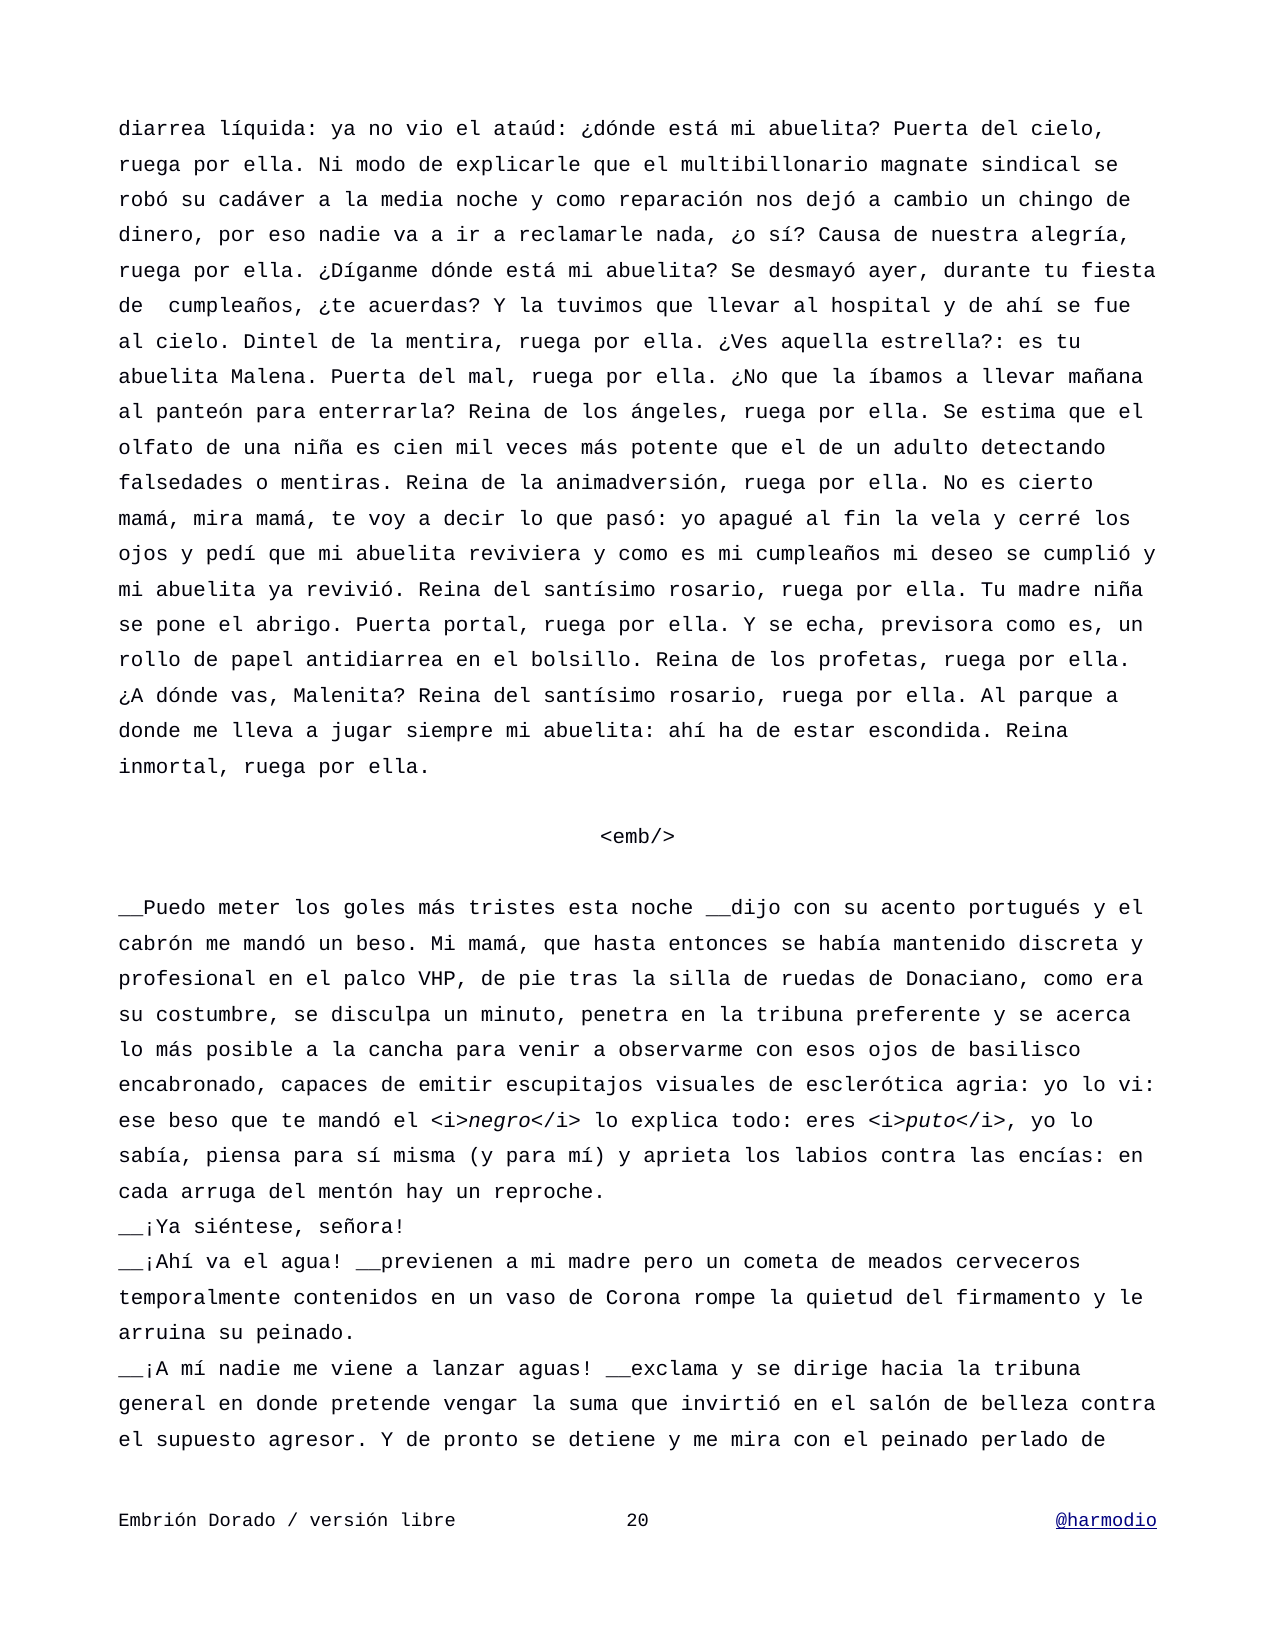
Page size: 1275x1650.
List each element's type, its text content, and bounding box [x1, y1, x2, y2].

text diarrea líquida: ya no vio el ataúd: ¿dónde está mi abuelita? Puerta del cielo, ruega por ella. Ni modo de explicarle que el multibillonario magnate sindical se robó su cadáver a la media noche y como reparación nos dejó a cambio un chingo de dinero, por eso nadie va a ir a reclamarle nada, ¿o sí? Causa de nuestra alegría, ruega por ella. ¿Díganme dónde está mi abuelita? Se desmayó ayer, durante tu fiesta de cumpleaños, ¿te acuerdas? Y la tuvimos que llevar al hospital y de ahí se fue al cielo. Dintel de la mentira, ruega por ella. ¿Ves aquella estrella?: es tu abuelita Malena. Puerta del mal, ruega por ella. ¿No que la íbamos a llevar mañana al panteón para enterrarla? Reina de los ángeles, ruega por ella. Se estima que el olfato de una niña es cien mil veces más potente que el de un adulto detectando falsedades o mentiras. Reina de la animadversión, ruega por ella. No es cierto mamá, mira mamá, te voy a decir lo que pasó: yo apagué al fin la vela y cerré los ojos y pedí que mi abuelita reviviera y como es mi cumpleaños mi deseo se cumplió y mi abuelita ya revivió. Reina del santísimo rosario, ruega por ella. Tu madre niña se pone el abrigo. Puerta portal, ruega por ella. Y se echa, previsora como es, un rollo de papel antidiarrea en el bolsillo. Reina de los profetas, ruega por ella. ¿A dónde vas, Malenita? Reina del santísimo rosario, ruega por ella. Al parque a donde me lleva a jugar siempre mi abuelita: ahí ha de estar escondida. Reina inmortal, ruega por ella. [118, 118, 1157, 779]
text <emb/> [118, 826, 1157, 850]
text __¡Ahí va el agua! __previenen a mi madre pero un cometa de meados cerveceros temporalmente contenidos en un vaso de Corona rompe la quietud del firmamento y le arruina su peinado. [118, 1251, 1157, 1346]
text __¡Ya siéntese, señora! [118, 1216, 1157, 1240]
text __Puedo meter los goles más tristes esta noche __dijo con su acento portugués y el cabrón me mandó un beso. Mi mamá, que hasta entonces se había mantenido discreta y profesional en el palco VHP, de pie tras la silla de ruedas de Donaciano, como era su costumbre, se disculpa un minuto, penetra en la tribuna preferente y se acerca lo más posible a la cancha para venir a observarme con esos ojos de basilisco encabronado, capaces de emitir escupitajos visuales de esclerótica agria: yo lo vi: ese beso que te mandó el <i>negro</i> lo explica todo: eres <i>puto</i>, yo lo sabía, piensa para sí misma (y para mí) y aprieta los labios contra las encías: en cada arruga del mentón hay un reproche. [118, 897, 1157, 1204]
text __¡A mí nadie me viene a lanzar aguas! __exclama y se dirige hacia la tribuna general en donde pretende vengar la suma que invirtió en el salón de belleza contra el supuesto agresor. Y de pronto se detiene y me mira con el peinado perlado de [118, 1358, 1157, 1452]
